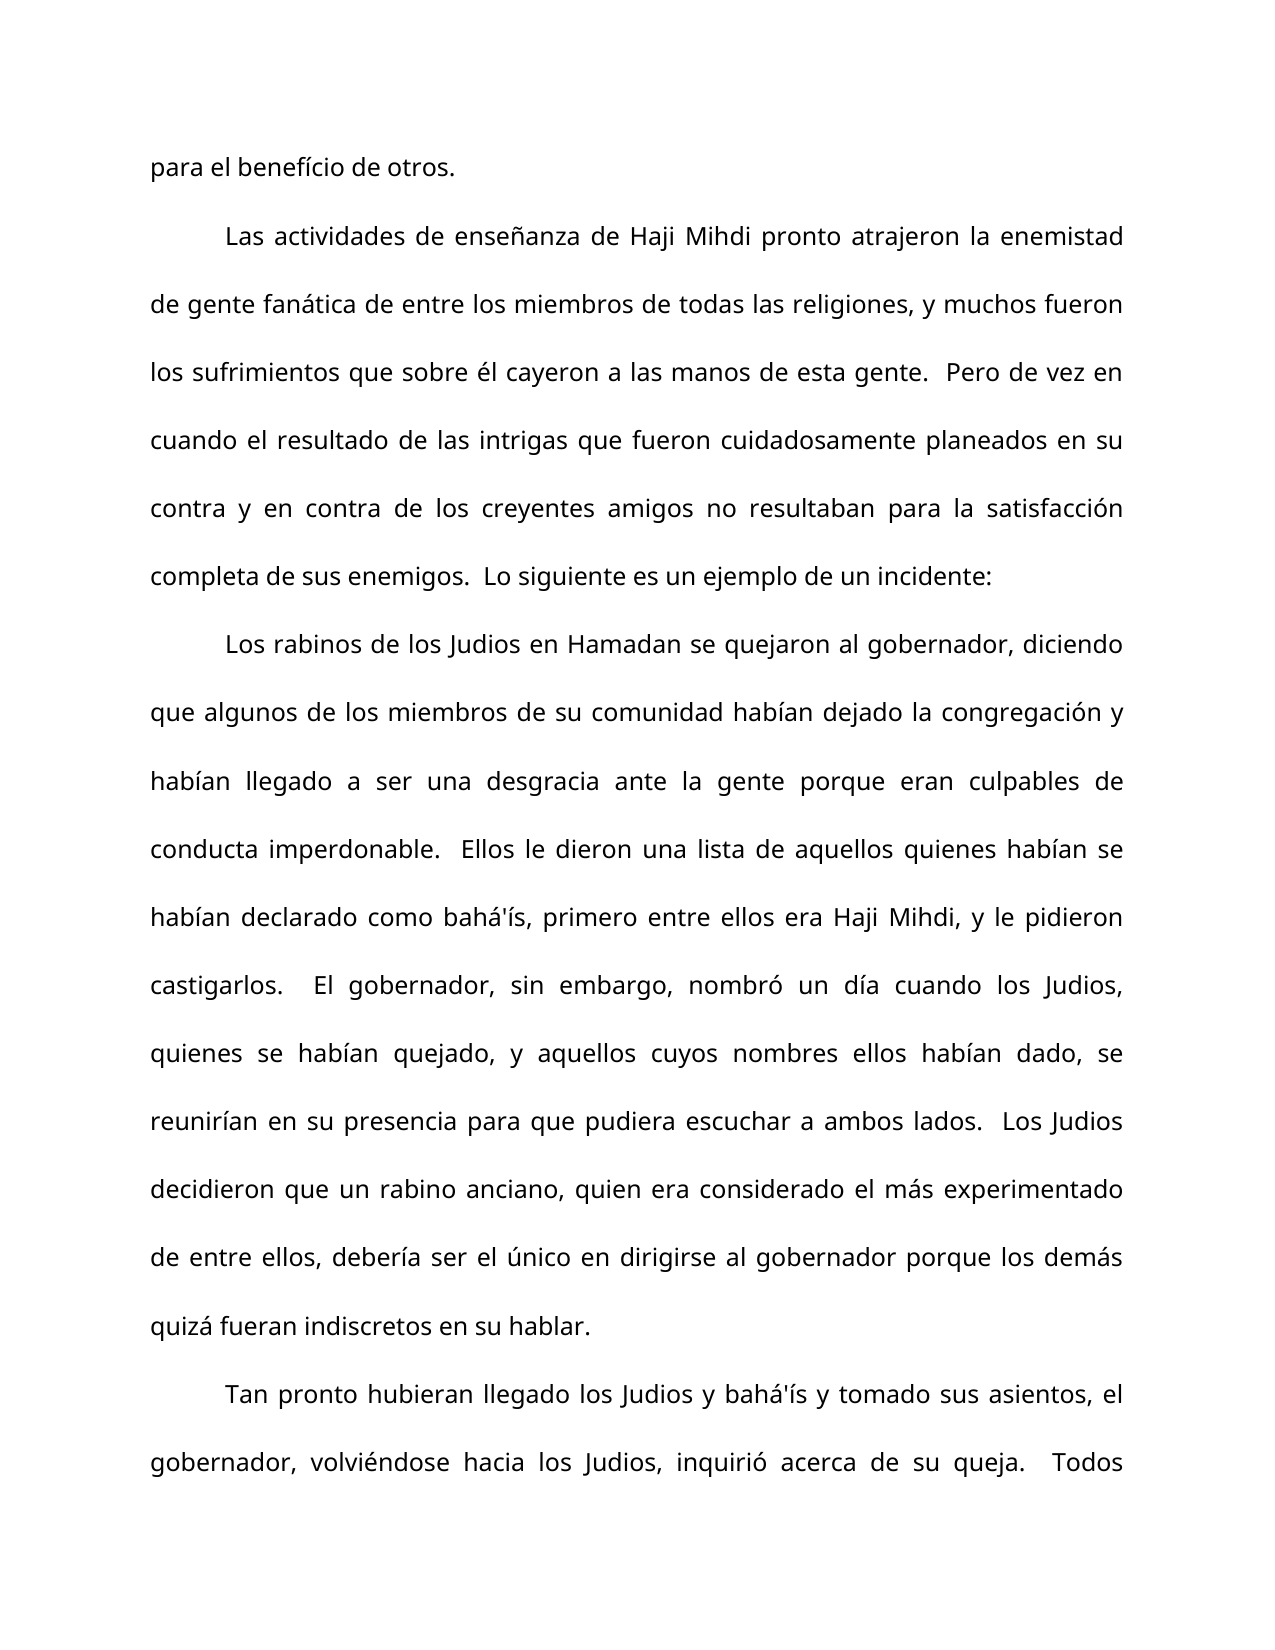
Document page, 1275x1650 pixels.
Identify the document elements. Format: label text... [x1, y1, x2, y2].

text Tan pronto hubieran llegado los Judios y bahá'ís y tomado sus asientos, el gobernador, volviéndose hacia los Judios, inquirió acerca de su queja. Todos [150, 1376, 1125, 1478]
text para el benefício de otros. [150, 150, 1125, 184]
text Los rabinos de los Judios en Hamadan se quejaron al gobernador, diciendo que algunos de los miembros de su comunidad habían dejado la congregación y habían llegado a ser una desgracia ante la gente porque eran culpables de conducta imperdonable. Ellos le dieron una lista de aquellos quienes habían se habían declarado como bahá'ís, primero entre ellos era Haji Mihdi, y le pidieron castigarlos. El gobernador, sin embargo, nombró un día cuando los Judios, quienes se habían quejado, y aquellos cuyos nombres ellos habían dado, se reunirían en su presencia para que pudiera escuchar a ambos lados. Los Judios decidieron que un rabino anciano, quien era considerado el más experimentado de entre ellos, debería ser el único en dirigirse al gobernador porque los demás quizá fueran indiscretos en su hablar. [150, 627, 1125, 1342]
text Las actividades de enseñanza de Haji Mihdi pronto atrajeron la enemistad de gente fanática de entre los miembros de todas las religiones, y muchos fueron los sufrimientos que sobre él cayeron a las manos de esta gente. Pero de vez en cuando el resultado de las intrigas que fueron cuidadosamente planeados en su contra y en contra de los creyentes amigos no resultaban para la satisfacción completa de sus enemigos. Lo siguiente es un ejemplo de un incidente: [150, 218, 1125, 593]
